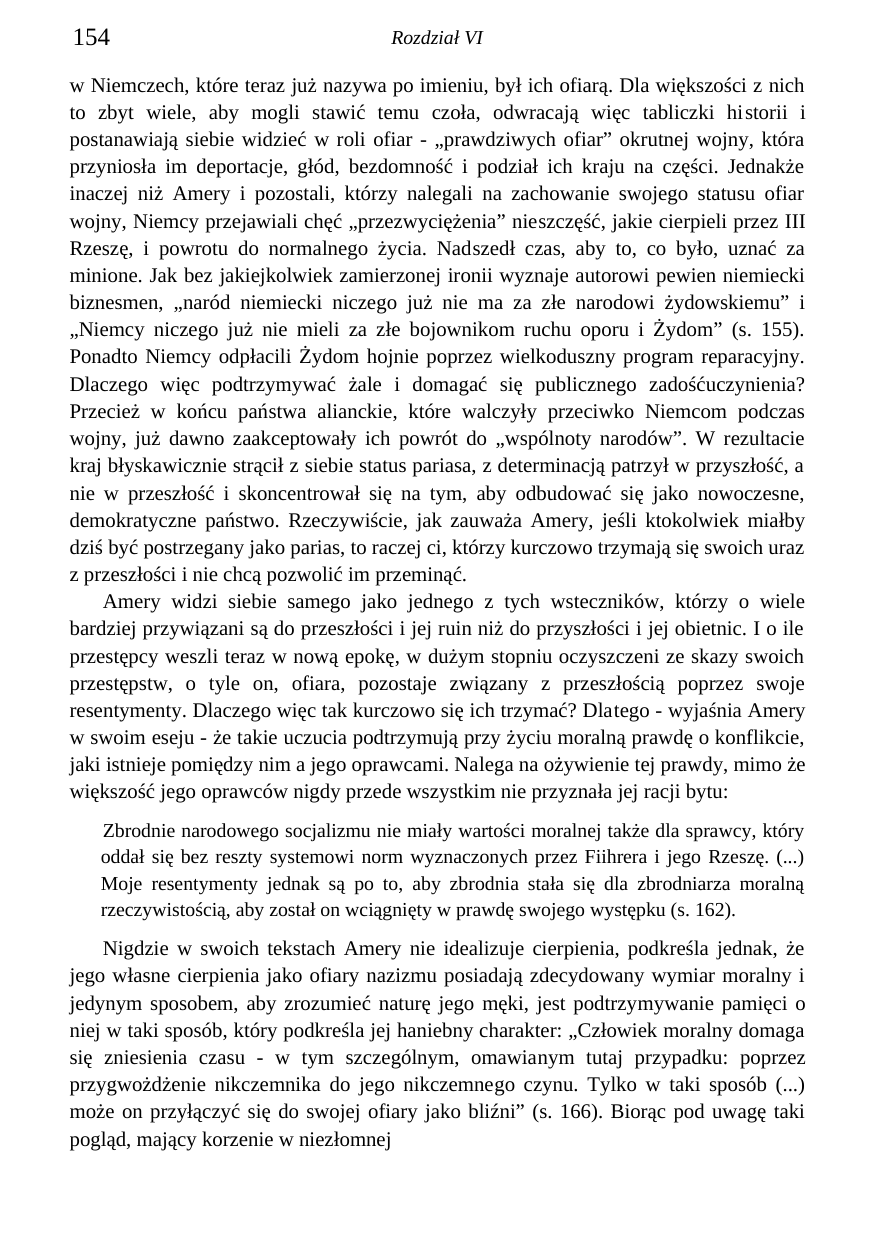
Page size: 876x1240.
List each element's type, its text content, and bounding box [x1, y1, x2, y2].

text 154 [72, 22, 114, 51]
text w Niemczech, które teraz już nazywa po imieniu, był ich ofiarą. Dla większości z nich to zbyt wiele, aby mogli stawić temu czoła, odwracają więc tabliczki hi­storii i postanawiają siebie widzieć w roli ofiar - „prawdziwych ofiar” okrutnej wojny, która przyniosła im deportacje, głód, bezdomność i podział ich kraju na części. Jednakże inaczej niż Amery i pozostali, którzy nalegali na zachowanie swojego statusu ofiar wojny, Niemcy przejawiali chęć „przezwyciężenia” nie­szczęść, jakie cierpieli przez III Rzeszę, i powrotu do normalnego życia. Nad­szedł czas, aby to, co było, uznać za minione. Jak bez jakiejkolwiek zamierzonej ironii wyznaje autorowi pewien niemiecki biznesmen, „naród niemiecki niczego już nie ma za złe narodowi żydowskiemu” i „Niemcy niczego już nie mieli za złe bojownikom ruchu oporu i Żydom” (s. 155). Ponadto Niemcy odpłacili Żydom hojnie poprzez wielkoduszny program reparacyjny. Dlaczego więc podtrzymy­wać żale i domagać się publicznego zadośćuczynienia? Przecież w końcu pań­stwa alianckie, które walczyły przeciwko Niemcom podczas wojny, już dawno zaakceptowały ich powrót do „wspólnoty narodów”. W rezultacie kraj błyska­wicznie strącił z siebie status pariasa, z determinacją patrzył w przyszłość, a nie w przeszłość i skoncentrował się na tym, aby odbudować się jako nowoczesne, demokratyczne państwo. Rzeczywiście, jak zauważa Amery, jeśli ktokolwiek miałby dziś być postrzegany jako parias, to raczej ci, którzy kurczowo trzymają się swoich uraz z przeszłości i nie chcą pozwolić im przeminąć. [69, 73, 806, 586]
text Rozdział VI [385, 26, 490, 49]
text Amery widzi siebie samego jako jednego z tych wsteczników, którzy o wiele bardziej przywiązani są do przeszłości i jej ruin niż do przyszłości i jej obietnic. I o ile przestępcy weszli teraz w nową epokę, w dużym stopniu oczyszczeni ze skazy swoich przestępstw, o tyle on, ofiara, pozostaje związany z przeszłością poprzez swoje resentymenty. Dlaczego więc tak kurczowo się ich trzymać? Dla­tego - wyjaśnia Amery w swoim eseju - że takie uczucia podtrzymują przy życiu moralną prawdę o konflikcie, jaki istnieje pomiędzy nim a jego oprawcami. Na­lega na ożywienie tej prawdy, mimo że większość jego oprawców nigdy przede wszystkim nie przyznała jej racji bytu: [69, 589, 806, 803]
text Nigdzie w swoich tekstach Amery nie idealizuje cierpienia, podkreśla jednak, że jego własne cierpienia jako ofiary nazizmu posiadają zdecydowany wymiar moralny i jedynym sposobem, aby zrozumieć naturę jego męki, jest podtrzy­mywanie pamięci o niej w taki sposób, który podkreśla jej haniebny charakter: „Człowiek moralny domaga się zniesienia czasu - w tym szczególnym, omawia­nym tutaj przypadku: poprzez przygwożdżenie nikczemnika do jego nikczemne­go czynu. Tylko w taki sposób (...) może on przyłączyć się do swojej ofiary jako bliźni” (s. 166). Biorąc pod uwagę taki pogląd, mający korzenie w niezłomnej [69, 936, 806, 1151]
text Zbrodnie narodowego socjalizmu nie miały wartości moralnej także dla sprawcy, który oddał się bez reszty systemowi norm wyznaczonych przez Fiihrera i jego Rzeszę. (...) Moje resentymenty jednak są po to, aby zbrodnia stała się dla zbrodniarza moralną rzeczywistością, aby został on wciągnięty w prawdę swojego występku (s. 162). [101, 819, 806, 920]
